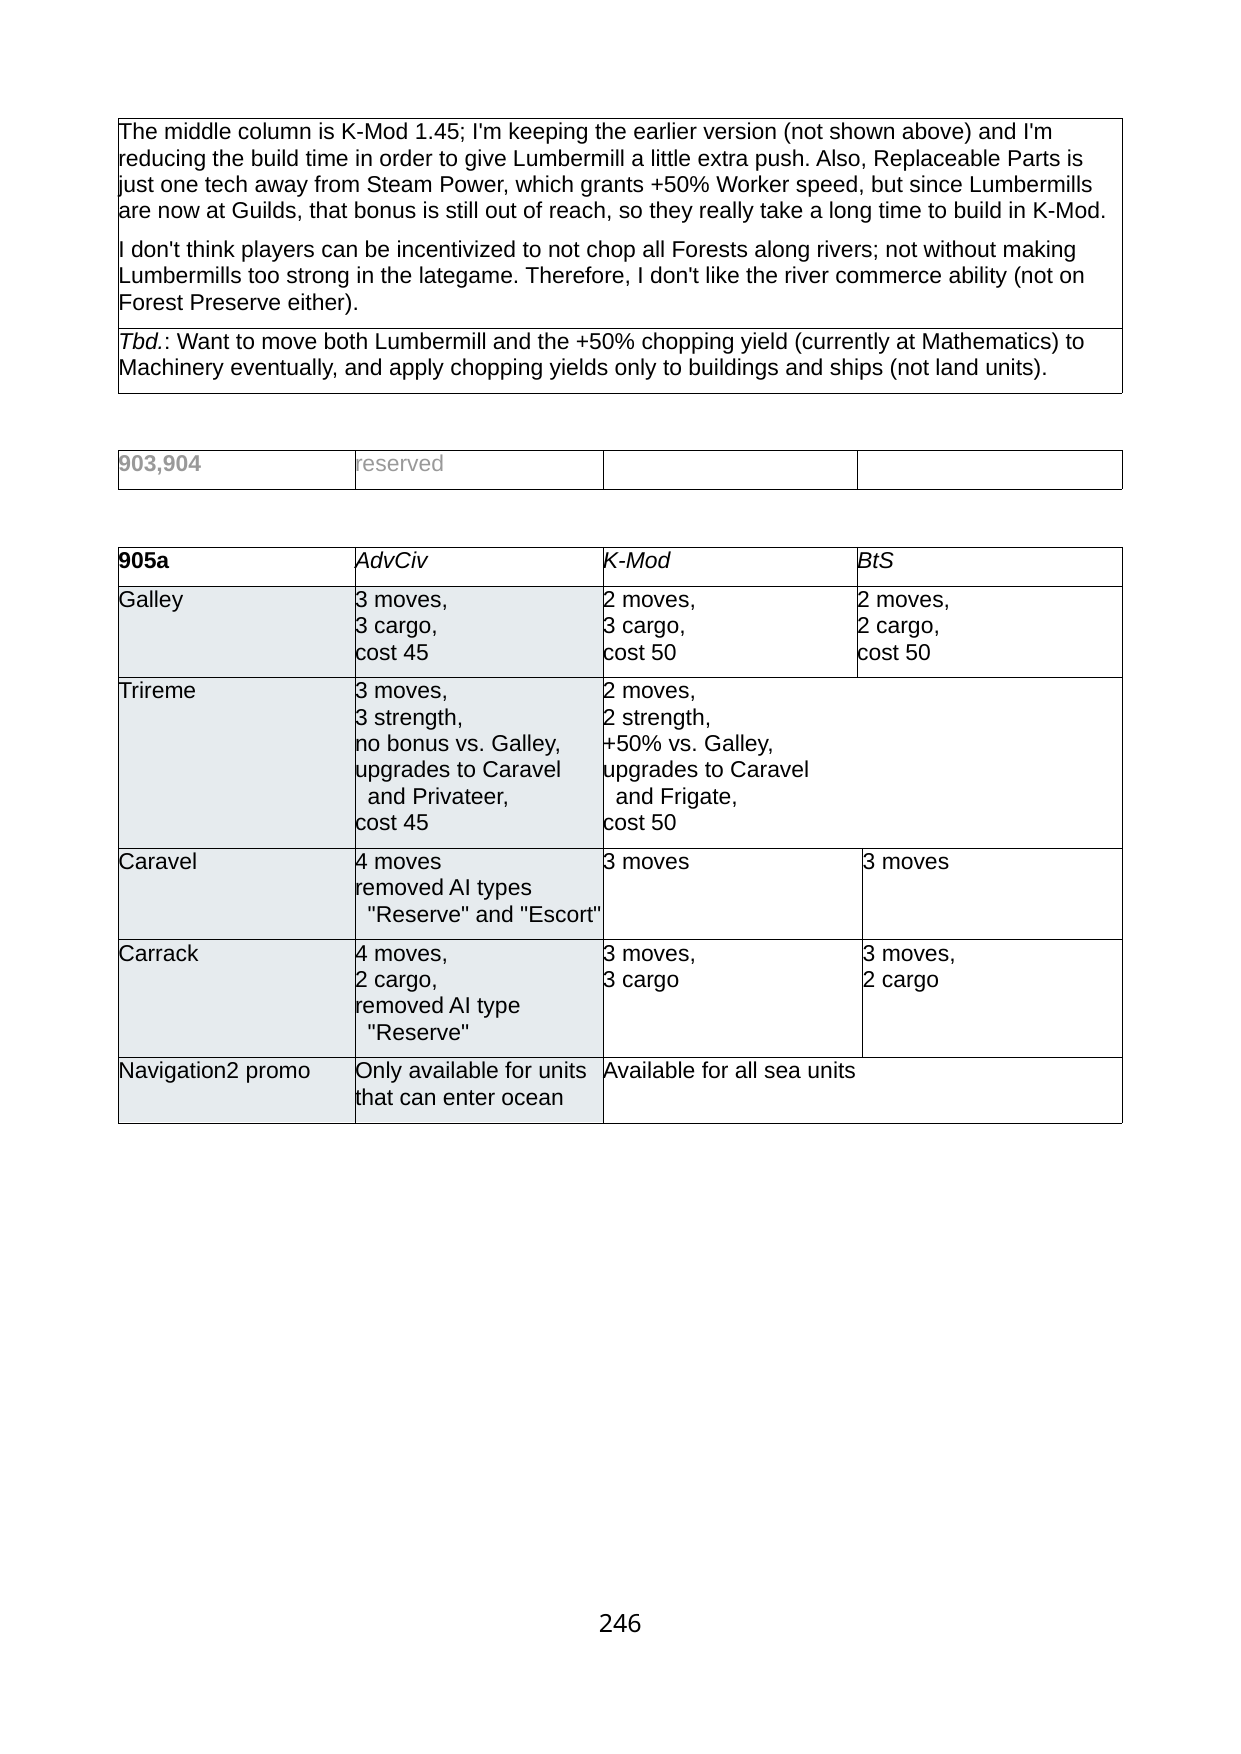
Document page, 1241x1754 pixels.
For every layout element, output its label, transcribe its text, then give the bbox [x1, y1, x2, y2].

table_cell Available for all sea units [604, 1058, 1122, 1122]
table_cell Only available for units that can enter ocean [356, 1058, 603, 1122]
table_cell Galley [119, 587, 355, 677]
table_cell 3 moves, 2 cargo [863, 940, 1122, 1057]
table_cell 2 moves, 2 cargo, cost 50 [858, 587, 1122, 677]
table_cell 3 moves, 3 cargo, cost 45 [356, 587, 603, 677]
table_cell 4 moves removed AI types "Reserve" and "Escort" [356, 849, 603, 939]
table_header 905a [119, 548, 355, 586]
table_header AdvCiv [356, 548, 603, 586]
table_header reserved [356, 451, 603, 489]
table_cell The middle column is K-Mod 1.45; I'm keeping the earlier version (not shown above) and I'm reducing the build time in order to give Lumbermill a little extra push. Also, Replaceable Parts is just one tech away from Steam Power, which grants +50% Worker speed, but since Lumbermills are now at Guilds, that bonus is still out of reach, so they really take a long time to build in K-Mod. I don't think players can be incentivized to not chop all Forests along rivers; not without making Lumbermills too strong in the lategame. Therefore, I don't like the river commerce ability (not on Forest Preserve either). [119, 119, 1122, 327]
table_cell Carrack [119, 940, 355, 1057]
table_header [858, 451, 1122, 489]
table_cell 2 moves, 2 strength, +50% vs. Galley, upgrades to Caravel and Frigate, cost 50 [604, 678, 1122, 848]
table_cell 3 moves [863, 849, 1122, 939]
table_cell 2 moves, 3 cargo, cost 50 [604, 587, 857, 677]
table_header BtS [858, 548, 1122, 586]
table_cell 3 moves, 3 cargo [604, 940, 862, 1057]
table_cell Navigation2 promo [119, 1058, 355, 1122]
table_cell 4 moves, 2 cargo, removed AI type "Reserve" [356, 940, 603, 1057]
table_header 903,904 [119, 451, 355, 489]
table_cell Trireme [119, 678, 355, 848]
table_header [604, 451, 857, 489]
table_cell Caravel [119, 849, 355, 939]
table_cell Tbd.: Want to move both Lumbermill and the +50% chopping yield (currently at Mathematics) to Machinery eventually, and apply chopping yields only to buildings and ships (not land units). [119, 329, 1122, 393]
table_header K-Mod [604, 548, 857, 586]
table_cell 3 moves, 3 strength, no bonus vs. Galley, upgrades to Caravel and Privateer, cost 45 [356, 678, 603, 848]
table_cell 3 moves [604, 849, 862, 939]
